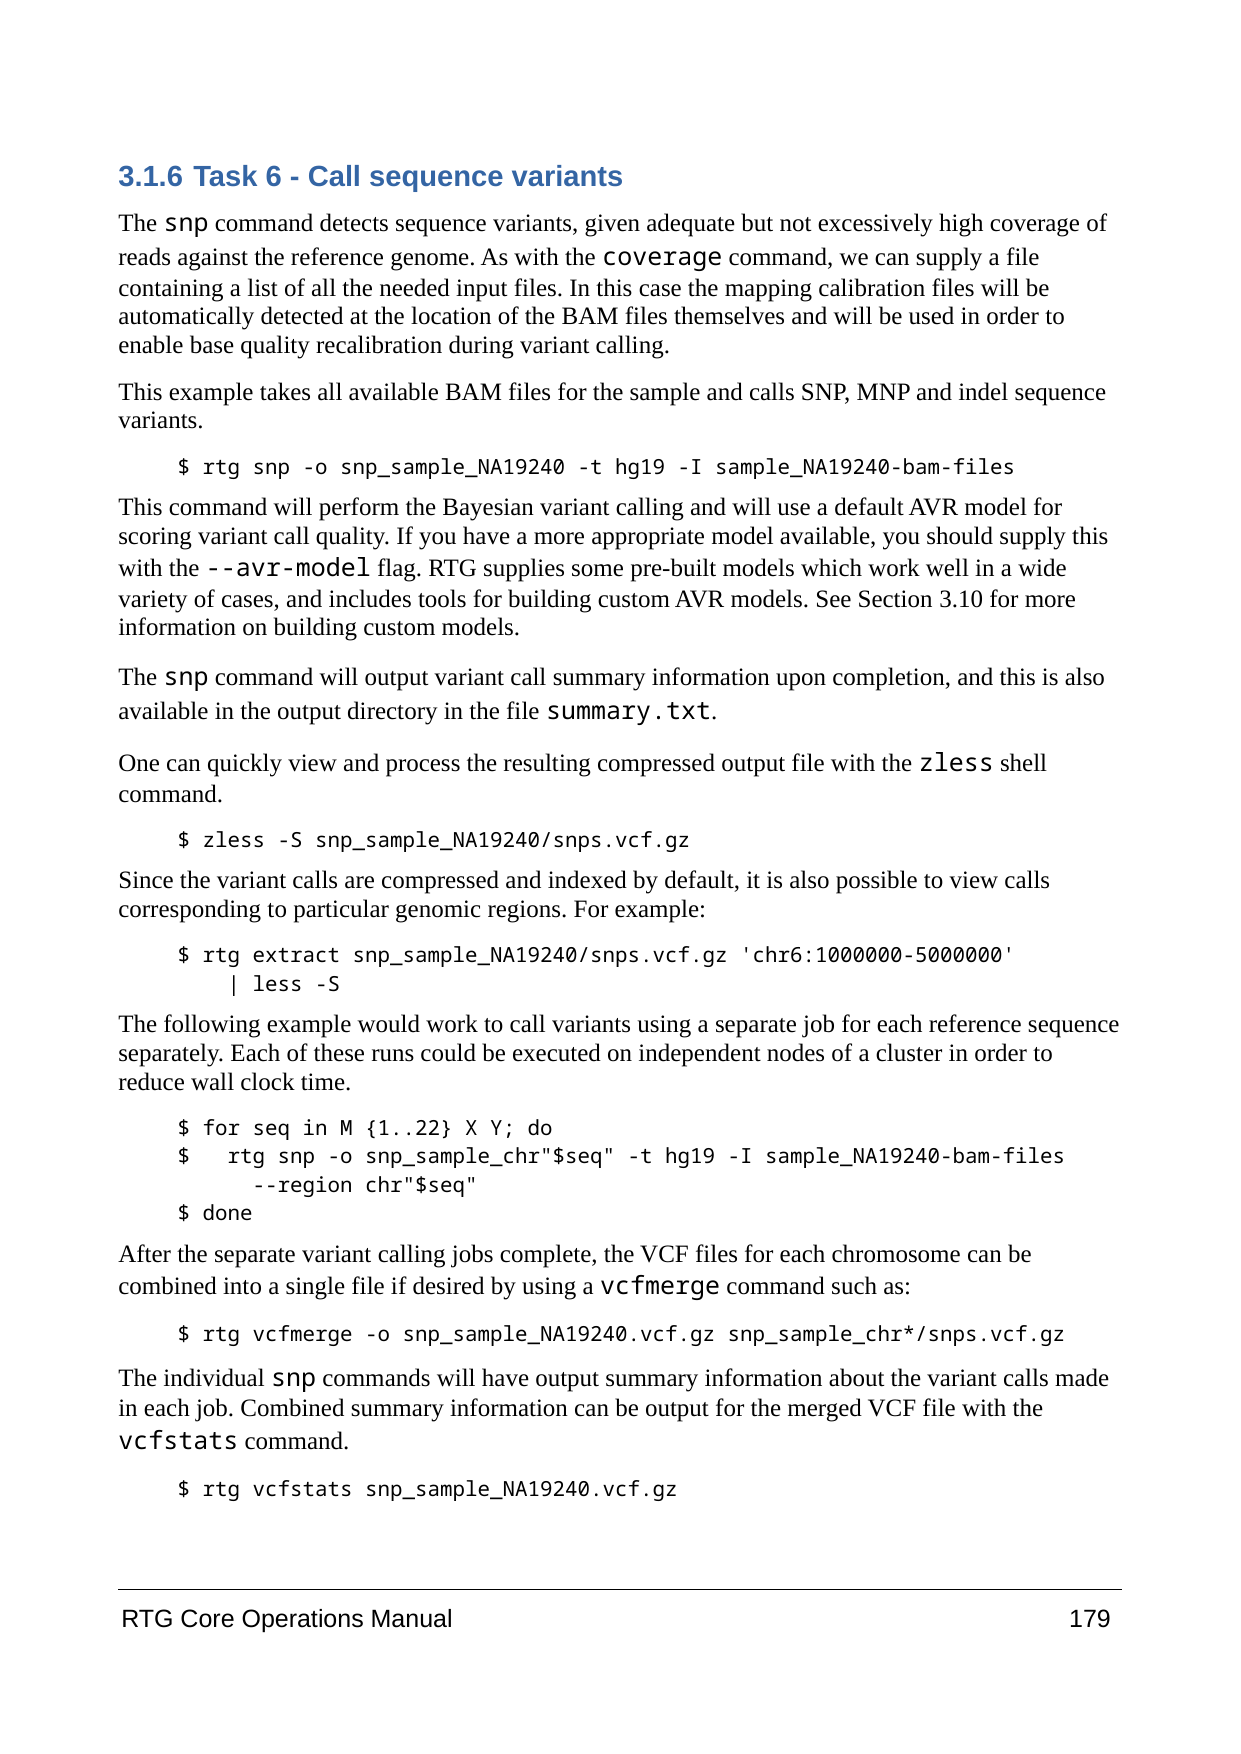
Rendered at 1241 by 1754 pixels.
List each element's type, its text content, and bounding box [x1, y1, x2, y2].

text $ rtg snp -o snp_sample_NA19240 -t hg19 -I sample_NA19240-bam-files [177, 452, 1122, 480]
text $ rtg snp -o snp_sample_chr"$seq" -t hg19 -I sample_NA19240-bam-files [177, 1142, 1122, 1170]
text The following example would work to call variants using a separate job for each reference sequence separately. Each of these runs could be executed on independent nodes of a cluster in order to reduce wall clock time. [118, 1009, 1122, 1096]
text $ rtg vcfmerge -o snp_sample_NA19240.vcf.gz snp_sample_chr*/snps.vcf.gz [177, 1319, 1122, 1348]
text After the separate variant calling jobs complete, the VCF files for each chromosome can be combined into a single file if desired by using a vcfmerge command such as: [118, 1239, 1122, 1302]
text This command will perform the Bayesian variant calling and will use a default AVR model for scoring variant call quality. If you have a more appropriate model available, you should supply this with the --avr-model flag. RTG supplies some pre-built models which work well in a wide variety of cases, and includes tools for building custom AVR models. See Section 3.10 for more information on building custom models. [118, 492, 1122, 641]
text The snp command will output variant call summary information upon completion, and this is also available in the output directory in the file summary.txt. [118, 659, 1122, 727]
text The snp command detects sequence variants, given adequate but not excessively high coverage of reads against the reference genome. As with the coverage command, we can supply a file containing a list of all the needed input files. In this case the mapping calibration files will be automatically detected at the location of the BAM files themselves and will be used in order to enable base quality recalibration during variant calling. [118, 204, 1122, 359]
text $ rtg extract snp_sample_NA19240/snps.vcf.gz 'chr6:1000000-5000000' [177, 941, 1122, 969]
subtitle Task 6 - Call sequence variants [118, 159, 1122, 192]
text $ zless -S snp_sample_NA19240/snps.vcf.gz [177, 825, 1122, 854]
text $ for seq in M {1..22} X Y; do [177, 1113, 1122, 1142]
text $ done [177, 1198, 1122, 1227]
text | less -S [177, 969, 1122, 997]
text This example takes all available BAM files for the sample and calls SNP, MNP and indel sequence variants. [118, 377, 1122, 434]
text --region chr"$seq" [177, 1170, 1122, 1198]
text One can quickly view and process the resulting compressed output file with the zless shell command. [118, 745, 1122, 807]
text The individual snp commands will have output summary information about the variant calls made in each job. Combined summary information can be output for the merged VCF file with the vcfstats command. [118, 1359, 1122, 1456]
text Since the variant calls are compressed and indexed by default, it is also possible to view calls corresponding to particular genomic regions. For example: [118, 865, 1122, 923]
text $ rtg vcfstats snp_sample_NA19240.vcf.gz [177, 1474, 1122, 1502]
